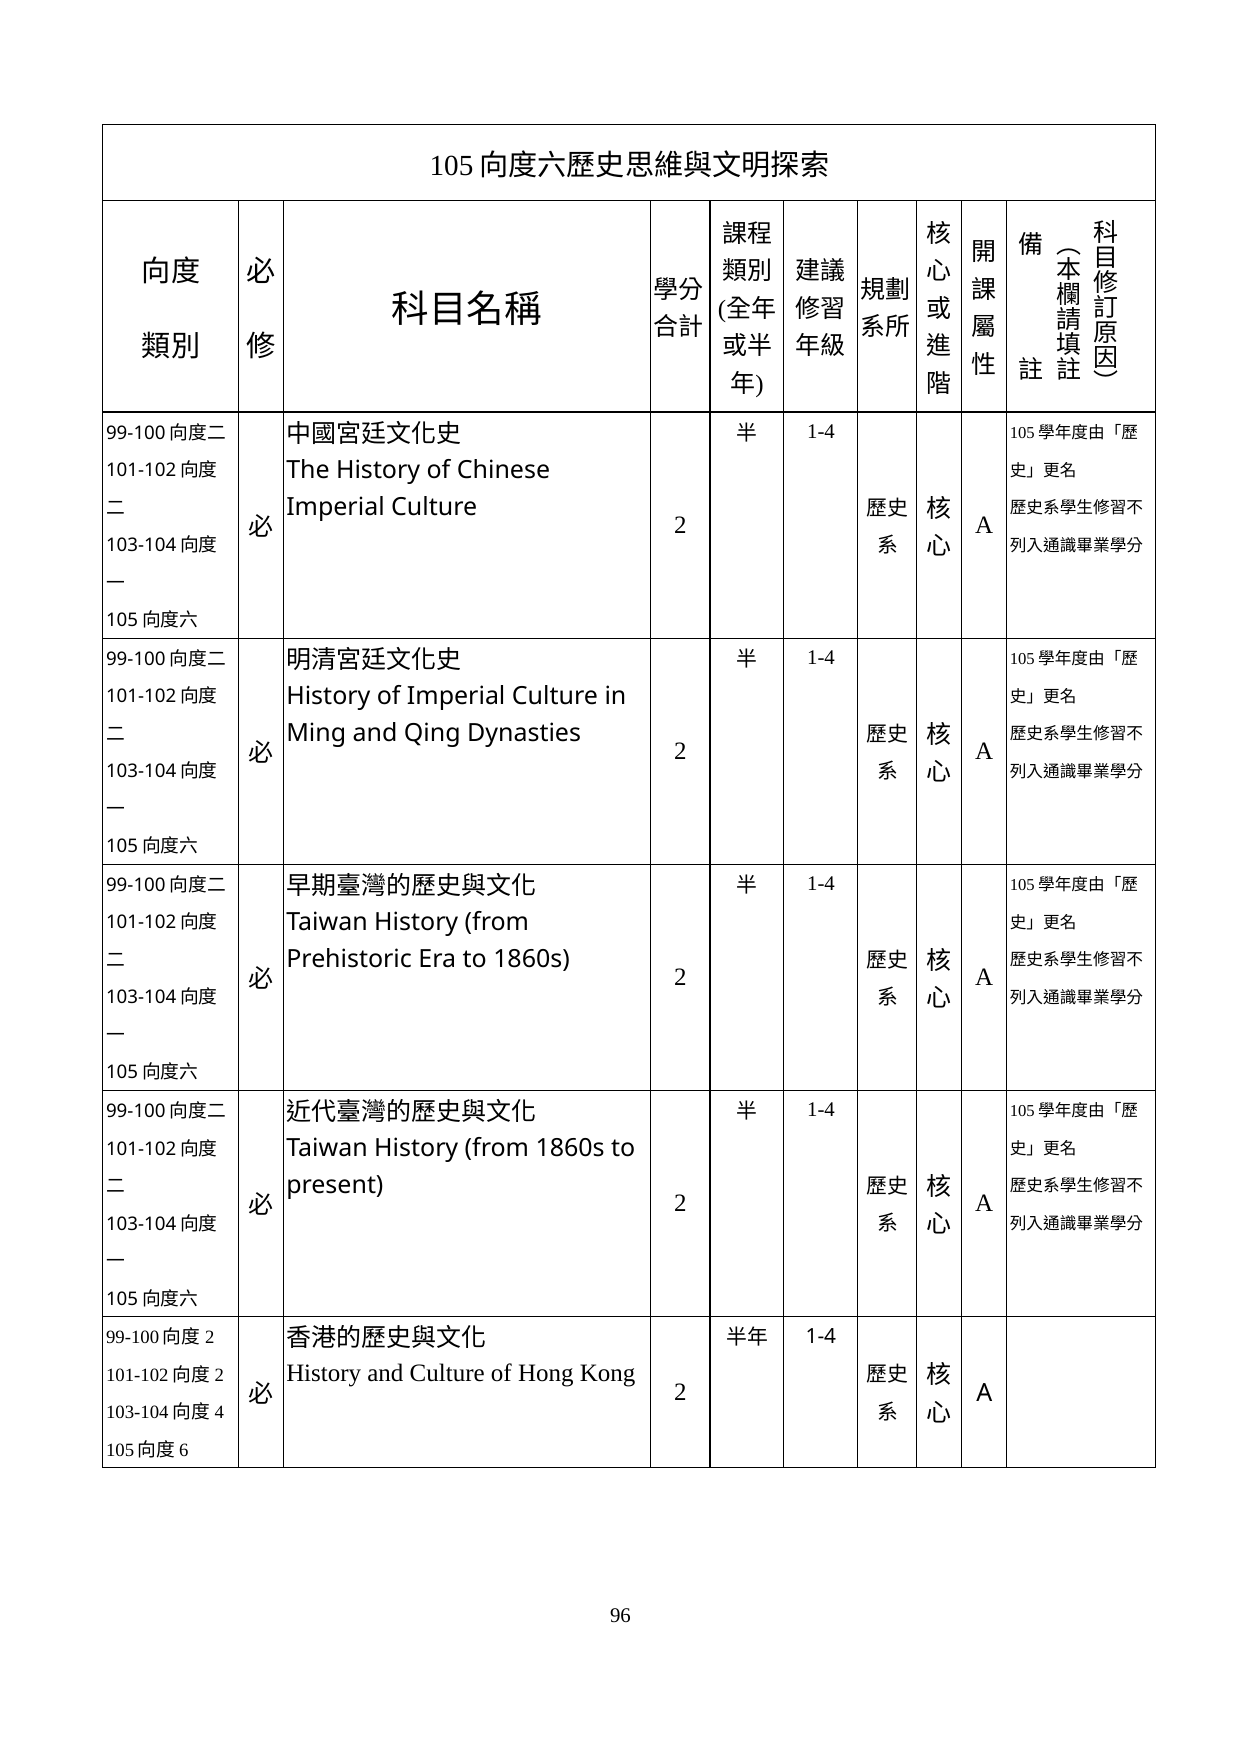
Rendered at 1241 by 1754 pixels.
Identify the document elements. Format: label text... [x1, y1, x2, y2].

table_cell 半 [711, 1091, 783, 1316]
table_cell 99-100向度二 101-102向度二 103-104向度一 105向度六 [103, 1091, 238, 1316]
table_cell 必 [239, 639, 283, 863]
table_cell 105學年度由「歷史」更名 歷史系學生修習不列入通識畢業學分 [1007, 413, 1155, 637]
table_cell 核心 [917, 413, 961, 637]
table_cell 明清宮廷文化史 History of Imperial Culture in Ming and Qing Dynasties [284, 639, 650, 863]
table_cell 近代臺灣的歷史與文化 Taiwan History (from 1860s to present) [284, 1091, 650, 1316]
table_cell A [962, 865, 1006, 1089]
table_cell 核心 [917, 639, 961, 863]
table_cell 1-4 [784, 865, 857, 1089]
table_cell 105學年度由「歷史」更名 歷史系學生修習不列入通識畢業學分 [1007, 1091, 1155, 1316]
table_cell 核心 [917, 1317, 961, 1467]
table_cell 必 [239, 1317, 283, 1467]
table_cell 半年 [711, 1317, 783, 1467]
table_cell 必 [239, 1091, 283, 1316]
table_cell 核心或進階 [917, 201, 961, 411]
table_cell 99-100向度二 101-102向度二 103-104向度一 105向度六 [103, 413, 238, 637]
table_cell 99-100向度二 101-102向度二 103-104向度一 105向度六 [103, 639, 238, 863]
table_cell 1-4 [784, 639, 857, 863]
table_cell 1-4 [784, 413, 857, 637]
table_cell 建議修習年級 [784, 201, 857, 411]
table_cell 核心 [917, 1091, 961, 1316]
table_cell [1007, 1317, 1155, 1467]
table_cell 半 [711, 413, 783, 637]
table_cell 歷史系 [858, 639, 916, 863]
table_cell A [962, 1091, 1006, 1316]
table_cell 1-4 [784, 1091, 857, 1316]
table_cell 99-100向度二 101-102向度二 103-104向度一 105向度六 [103, 865, 238, 1089]
table_cell 歷史系 [858, 413, 916, 637]
table_cell 1-4 [784, 1317, 857, 1467]
table_cell 核心 [917, 865, 961, 1089]
table_cell 歷史系 [858, 1091, 916, 1316]
table_cell 105學年度由「歷史」更名 歷史系學生修習不列入通識畢業學分 [1007, 865, 1155, 1089]
table_cell 歷史系 [858, 1317, 916, 1467]
table_header 105向度六歷史思維與文明探索 [103, 125, 1155, 200]
table_cell 課程類別(全年或半年) [711, 201, 783, 411]
table_cell 學分合計 [651, 201, 709, 411]
table_cell 半 [711, 865, 783, 1089]
table_cell 中國宮廷文化史 The History of Chinese Imperial Culture [284, 413, 650, 637]
table_cell 2 [651, 1317, 709, 1467]
table_cell A [962, 413, 1006, 637]
table_cell 2 [651, 865, 709, 1089]
table_cell 開課屬性 [962, 201, 1006, 411]
table_cell 2 [651, 413, 709, 637]
table_cell 規劃系所 [858, 201, 916, 411]
table_cell 必 [239, 413, 283, 637]
table_cell A [962, 1317, 1006, 1467]
table_cell 歷史系 [858, 865, 916, 1089]
table_cell 2 [651, 1091, 709, 1316]
table_cell 2 [651, 639, 709, 863]
table_cell 105學年度由「歷史」更名 歷史系學生修習不列入通識畢業學分 [1007, 639, 1155, 863]
table_cell 必修 [239, 201, 283, 411]
table_cell 必 [239, 865, 283, 1089]
table_cell 香港的歷史與文化 History and Culture of Hong Kong [284, 1317, 650, 1467]
table_cell A [962, 639, 1006, 863]
table_cell 99-100向度 2 101-102向度 2 103-104向度 4 105向度6 [103, 1317, 238, 1467]
table_cell 半 [711, 639, 783, 863]
table_cell 科目修訂原因） （本欄請填註 備 註 全文完 [1007, 201, 1155, 411]
table_cell 科目名稱 [284, 201, 650, 411]
table_cell 早期臺灣的歷史與文化 Taiwan History (from Prehistoric Era to 1860s) [284, 865, 650, 1089]
table_cell 向度 類別 [103, 201, 238, 411]
